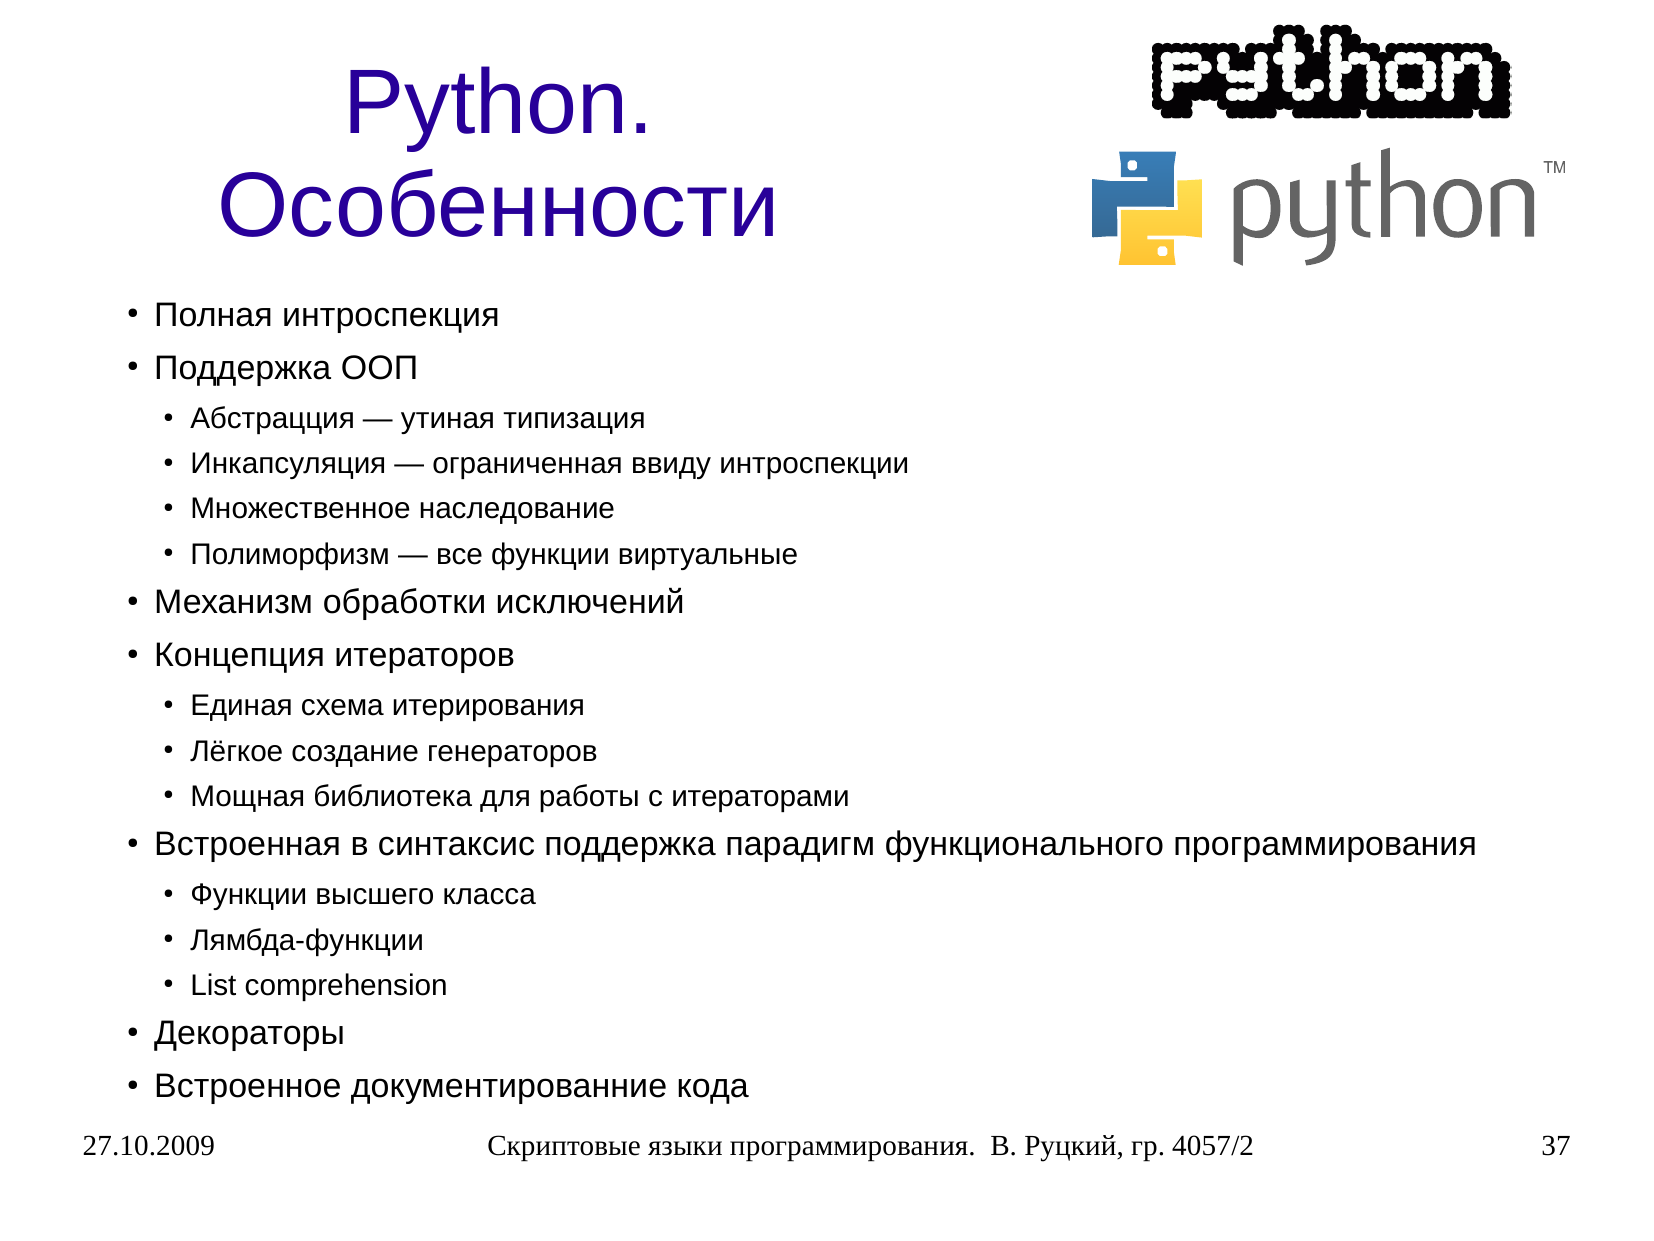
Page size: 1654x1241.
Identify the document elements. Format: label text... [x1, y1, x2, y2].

title Python. Особенности [82, 49, 916, 257]
list [826, 295, 1595, 1114]
picture [1092, 147, 1565, 266]
picture [1151, 24, 1512, 119]
list Полная интроспекция Поддержка ООП Абстрацция — утиная типизация Инкапсуляция — ограниченная ввиду интроспекции Множественное наследование Полиморфизм — все функции виртуальные Механизм обработки исключений Концепция итераторов Единая схема итерирования Лёгкое создание генераторов Мощная библиотека для работы с итераторами Встроенная в синтаксис поддержка парадигм функционального программирования Функции высшего класса Лямбда-функции List comprehension Декораторы Встроенное документированние кода [118, 295, 826, 1114]
